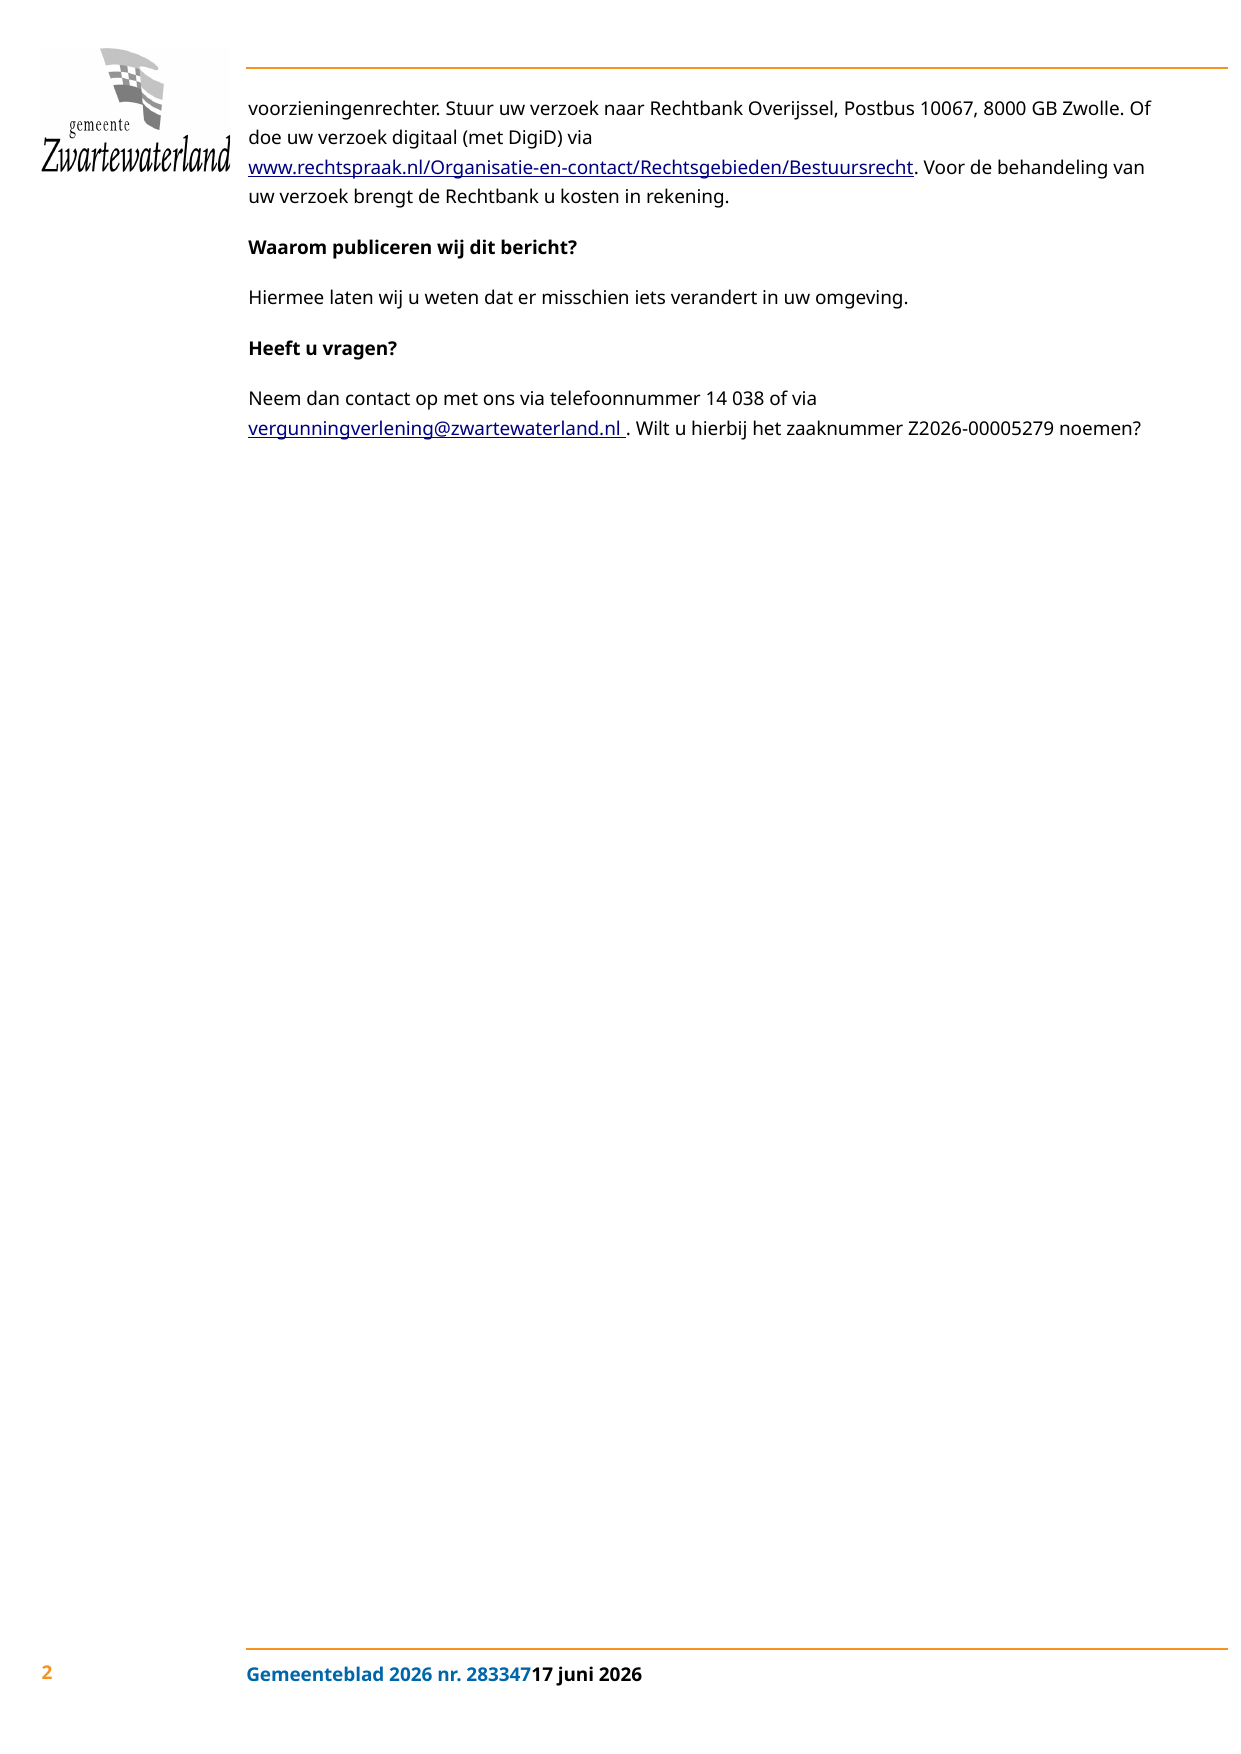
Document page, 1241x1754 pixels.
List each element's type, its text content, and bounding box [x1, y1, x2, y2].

text Waarom publiceren wij dit bericht? [248, 234, 1152, 260]
text Hiermee laten wij u weten dat er misschien iets verandert in uw omgeving. [248, 284, 1152, 310]
text Heeft u vragen? [248, 335, 1152, 361]
text voorzieningenrechter. Stuur uw verzoek naar Rechtbank Overijssel, Postbus 10067, 8000 GB Zwolle. Of doe uw verzoek digitaal (met DigiD) via www.rechtspraak.nl/Organisatie-en-contact/Rechtsgebieden/Bestuursrecht. Voor de behandeling van uw verzoek brengt de Rechtbank u kosten in rekening. [248, 95, 1152, 209]
picture [41, 47, 231, 172]
text Neem dan contact op met ons via telefoonnummer 14 038 of via vergunningverlening@zwartewaterland.nl . Wilt u hierbij het zaaknummer Z2026-00005279 noemen? [248, 385, 1152, 441]
